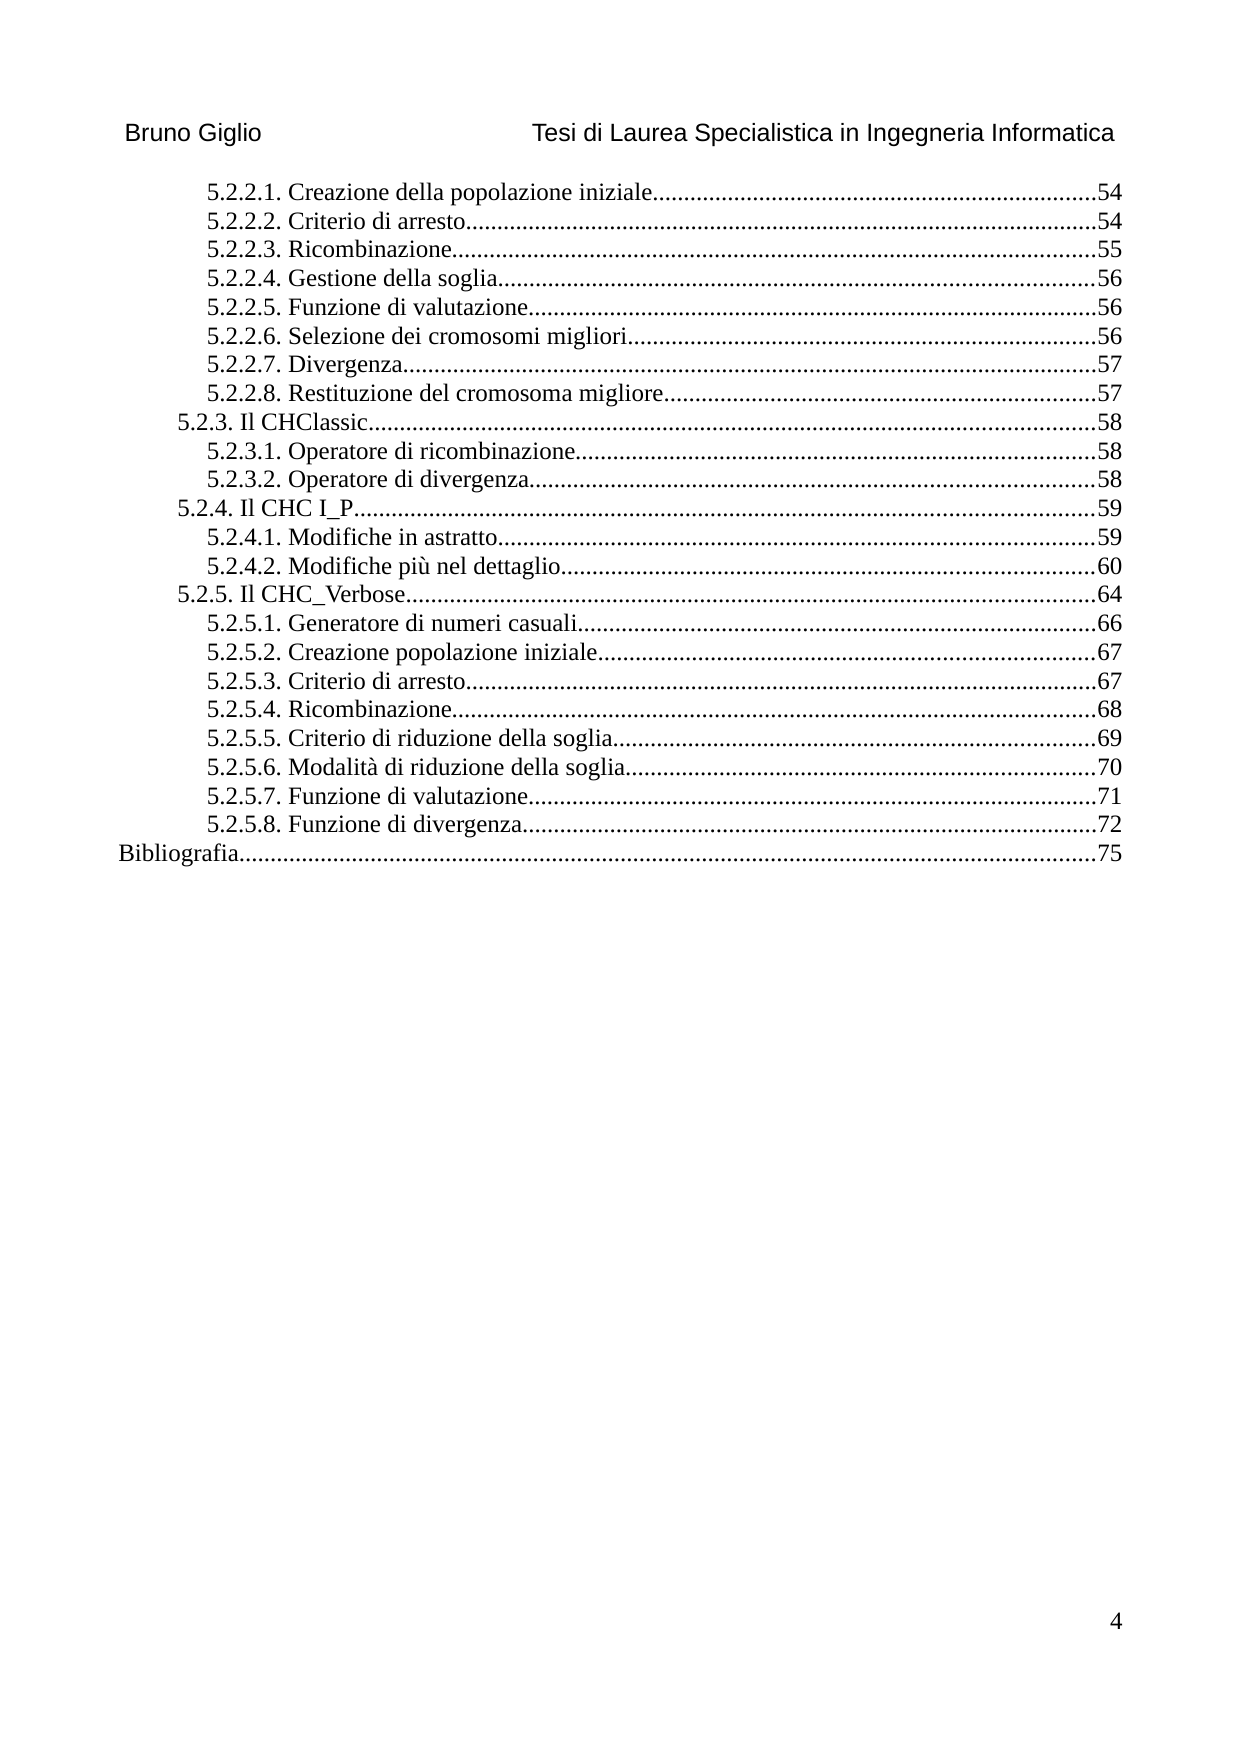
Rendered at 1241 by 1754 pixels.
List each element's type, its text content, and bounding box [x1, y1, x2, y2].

text Bibliografia 75 [118, 838, 1122, 867]
text 5.2.5. Il CHC_Verbose 64 [177, 579, 1122, 608]
text 5.2.5.7. Funzione di valutazione 71 [207, 781, 1122, 809]
text 5.2.2.4. Gestione della soglia 56 [207, 263, 1122, 292]
text 5.2.4.1. Modifiche in astratto 59 [207, 522, 1122, 551]
text 5.2.5.6. Modalità di riduzione della soglia 70 [207, 752, 1122, 781]
text 5.2.3.1. Operatore di ricombinazione 58 [207, 436, 1122, 464]
text 5.2.2.7. Divergenza 57 [207, 349, 1122, 378]
text 5.2.5.2. Creazione popolazione iniziale 67 [207, 637, 1122, 666]
text 5.2.3.2. Operatore di divergenza 58 [207, 464, 1122, 493]
text 5.2.2.1. Creazione della popolazione iniziale 54 [207, 177, 1122, 206]
text 5.2.2.5. Funzione di valutazione 56 [207, 292, 1122, 321]
text 5.2.5.4. Ricombinazione 68 [207, 694, 1122, 723]
text 5.2.2.6. Selezione dei cromosomi migliori 56 [207, 321, 1122, 349]
text 5.2.2.8. Restituzione del cromosoma migliore 57 [207, 378, 1122, 407]
text 5.2.5.3. Criterio di arresto 67 [207, 666, 1122, 694]
text 5.2.5.5. Criterio di riduzione della soglia 69 [207, 723, 1122, 752]
text 5.2.5.1. Generatore di numeri casuali 66 [207, 608, 1122, 637]
text 5.2.3. Il CHClassic 58 [177, 407, 1122, 436]
text 5.2.5.8. Funzione di divergenza 72 [207, 809, 1122, 838]
text 5.2.2.3. Ricombinazione 55 [207, 234, 1122, 263]
text 5.2.4. Il CHC I_P 59 [177, 493, 1122, 522]
text 5.2.4.2. Modifiche più nel dettaglio 60 [207, 551, 1122, 579]
text 5.2.2.2. Criterio di arresto 54 [207, 206, 1122, 234]
